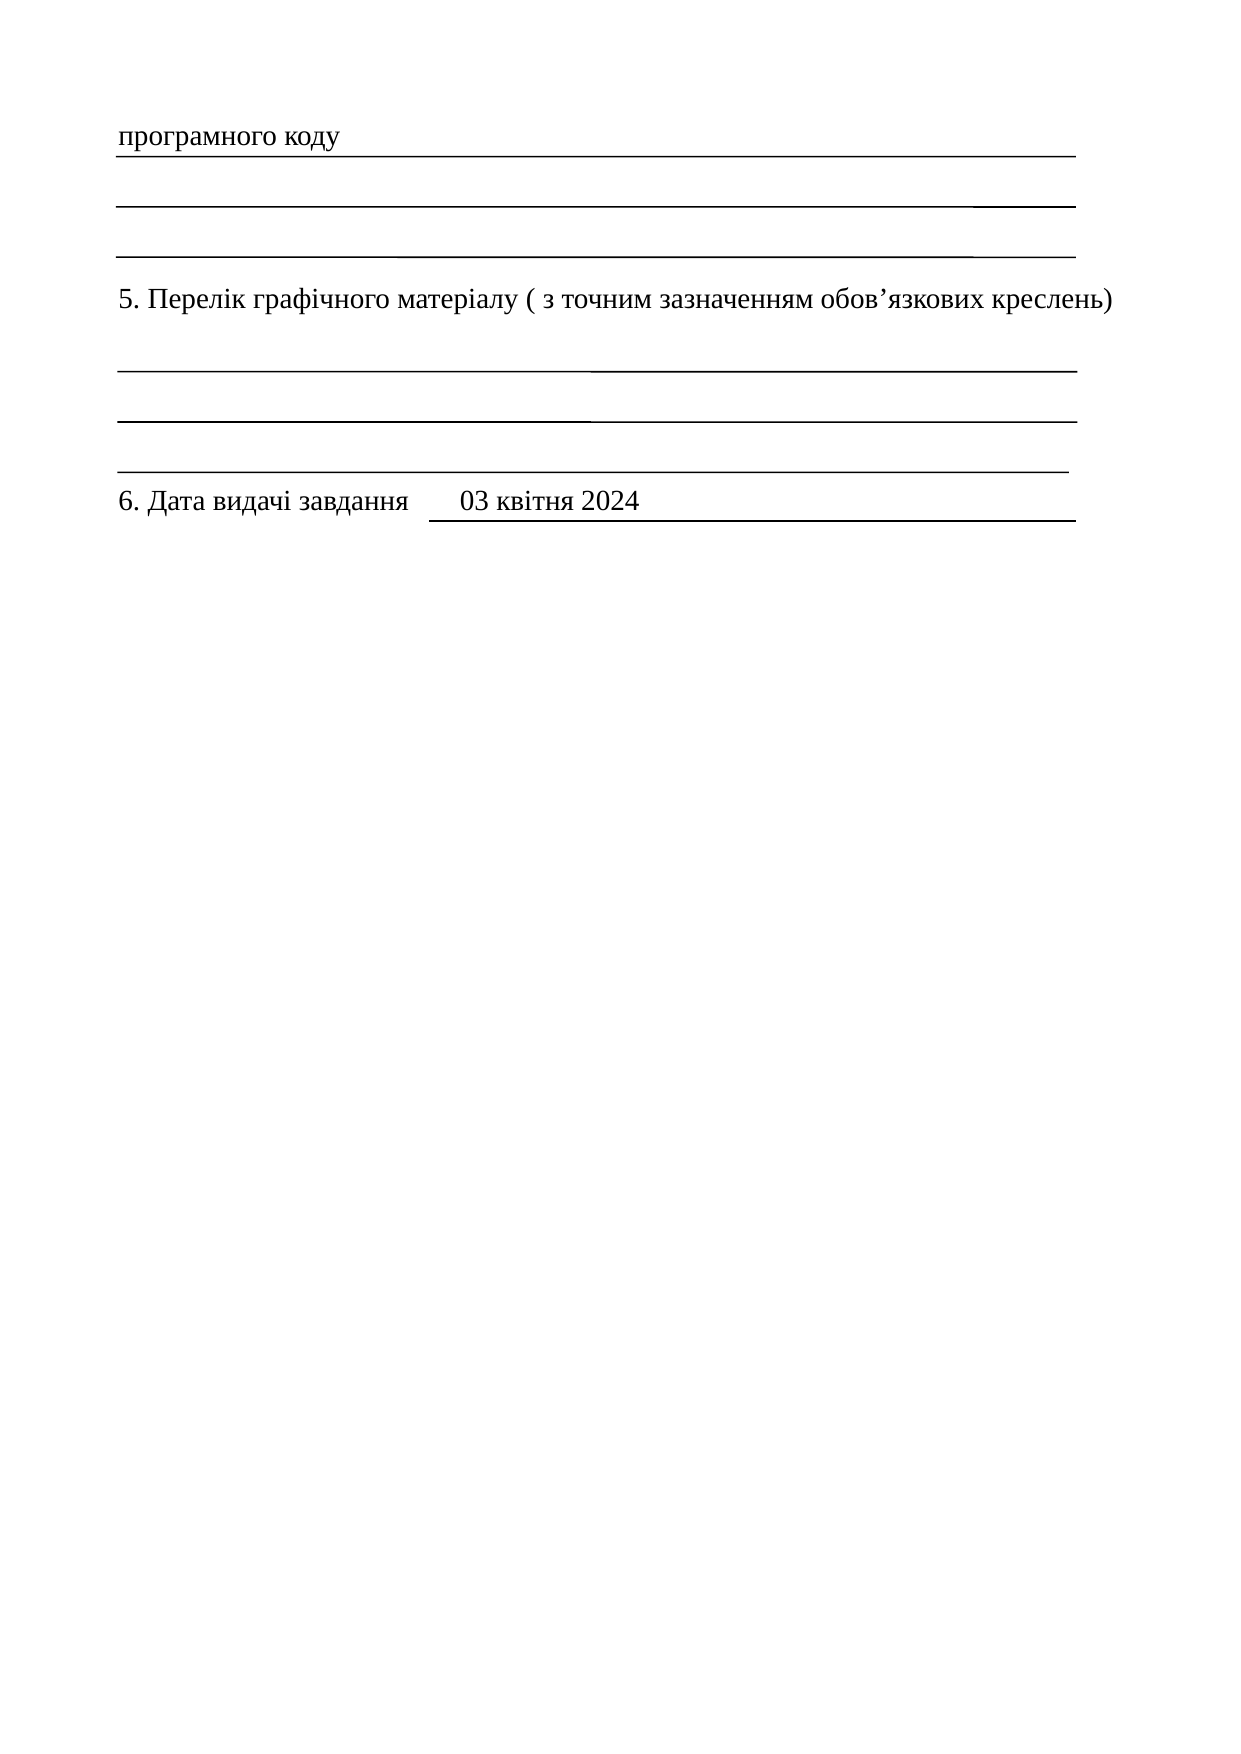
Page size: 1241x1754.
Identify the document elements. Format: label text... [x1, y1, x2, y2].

text 6. Дата видачі завдання 03 квітня 2024 [118, 483, 1122, 516]
text 5. Перелік графічного матеріалу ( з точним зазначенням обов’язкових креслень) [118, 282, 1122, 315]
text програмного коду [118, 118, 1122, 152]
